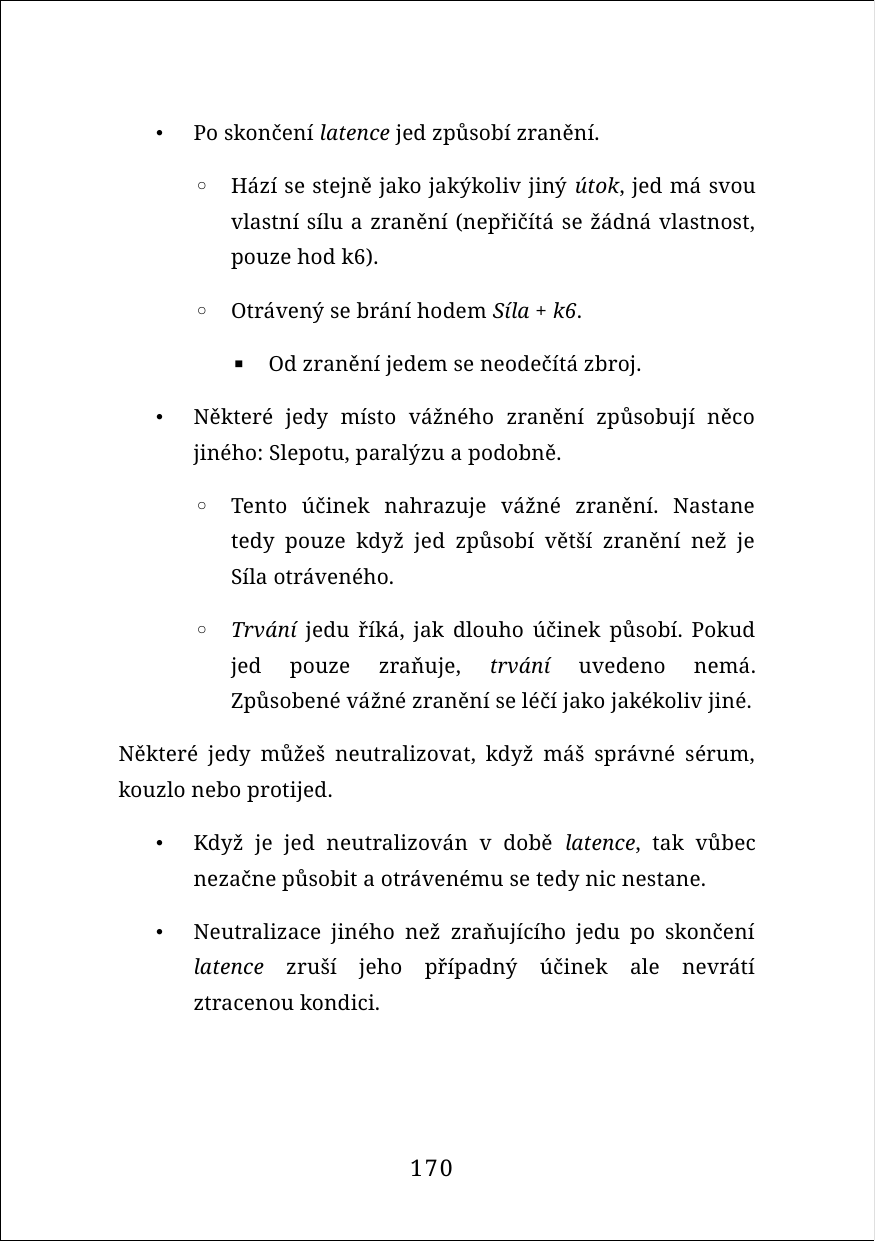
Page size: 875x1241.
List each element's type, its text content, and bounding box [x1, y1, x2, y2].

list Tento účinek nahrazuje vážné zranění. Nastane tedy pouze když jed způsobí větší zranění než je Síla otráveného. [193, 491, 756, 590]
list Otrávený se brání hodem Síla + k6. [193, 296, 756, 324]
list Když je jed neutralizován v době latence, tak vůbec nezačne působit a otrávenému se tedy nic nestane. [156, 828, 756, 892]
list Neutralizace jiného než zraňujícího jedu po skončení latence zruší jeho případný účinek ale nevrátí ztracenou kondici. [156, 917, 756, 1016]
text Některé jedy můžeš neutralizovat, když máš správné sérum, kouzlo nebo protijed. [118, 739, 756, 803]
list Trvání jedu říká, jak dlouho účinek působí. Pokud jed pouze zraňuje, trvání uvedeno nemá. Způsobené vážné zranění se léčí jako jakékoliv jiné. [193, 615, 756, 715]
list Od zranění jedem se neodečítá zbroj. [231, 349, 756, 377]
list Některé jedy místo vážného zranění způsobují něco jiného: Slepotu, paralýzu a podobně. [156, 402, 756, 466]
list Hází se stejně jako jakýkoliv jiný útok, jed má svou vlastní sílu a zranění (nepřičítá se žádná vlastnost, pouze hod k6). [193, 171, 756, 271]
list Po skončení latence jed způsobí zranění. [156, 118, 756, 147]
